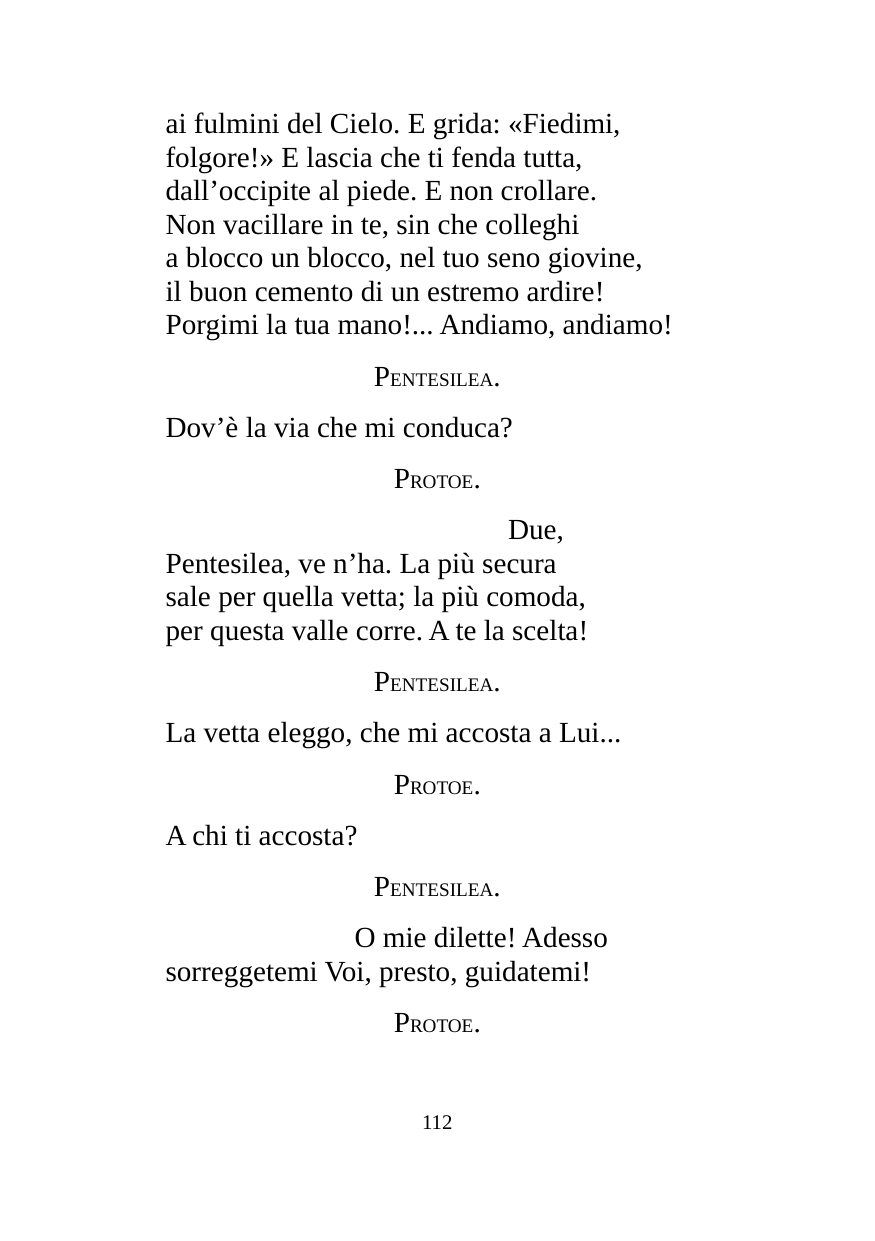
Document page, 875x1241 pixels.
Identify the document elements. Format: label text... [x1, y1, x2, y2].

text A chi ti accosta? [165, 818, 768, 852]
text Pentesilea. [106, 359, 768, 392]
text Due, Pentesilea, ve n’ha. La più secura sale per quella vetta; la più comoda, per questa valle corre. A te la scelta! [165, 512, 768, 647]
text La vetta eleggo, che mi accosta a Lui... [165, 716, 768, 749]
text Protoe. [106, 1005, 768, 1039]
text Protoe. [106, 767, 768, 800]
text O mie dilette! Adesso sorreggetemi Voi, presto, guidatemi! [165, 921, 768, 988]
text Pentesilea. [106, 664, 768, 698]
text Pentesilea. [106, 869, 768, 903]
text ai fulmini del Cielo. E grida: «Fiedimi, folgore!» E lascia che ti fenda tutta, dall’occipite al piede. E non crollare. Non vacillare in te, sin che colleghi a blocco un blocco, nel tuo seno giovine, il buon cemento di un estremo ardire! Porgimi la tua mano!... Andiamo, andiamo! [165, 106, 768, 341]
text Protoe. [106, 461, 768, 495]
text Dov’è la via che mi conduca? [165, 410, 768, 443]
